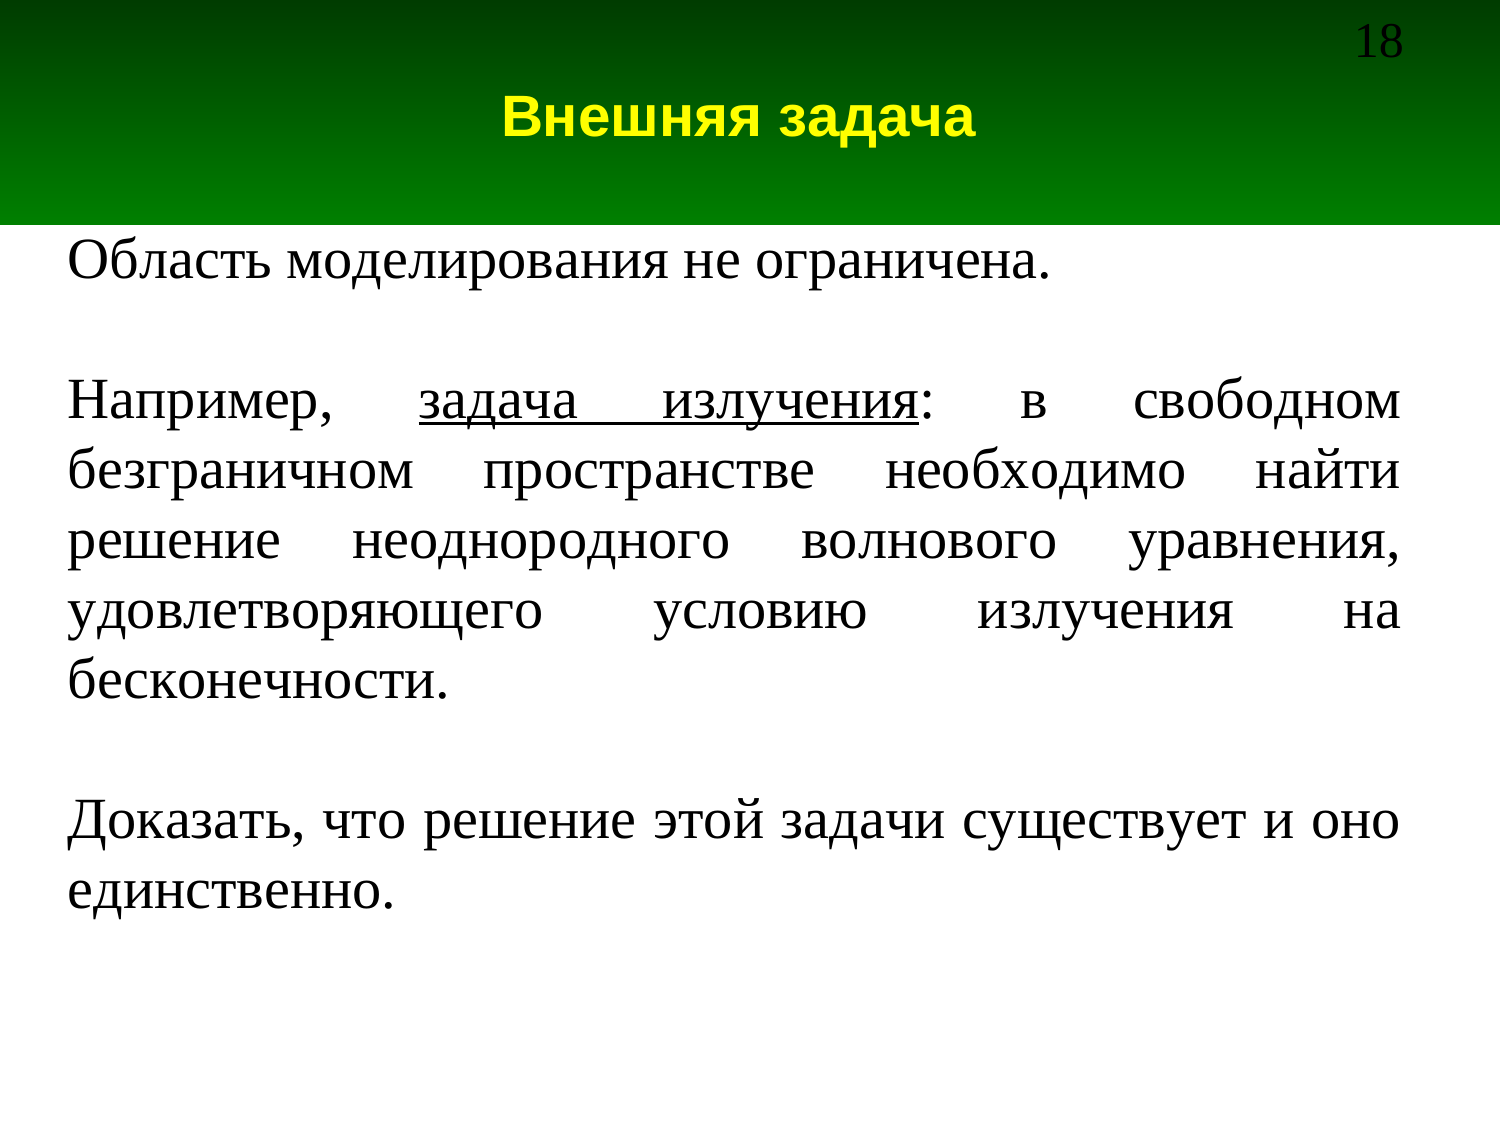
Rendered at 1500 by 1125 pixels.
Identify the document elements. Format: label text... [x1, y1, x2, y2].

text_box Область моделирования не ограничена. Например, задача излучения: в свободном безграничном пространстве необходимо найти решение неоднородного волнового уравнения, удовлетворяющего условию излучения на бесконечности. Доказать, что решение этой задачи существует и оно единственно. [53, 212, 1447, 1125]
title Внешняя задача [88, 18, 1389, 207]
